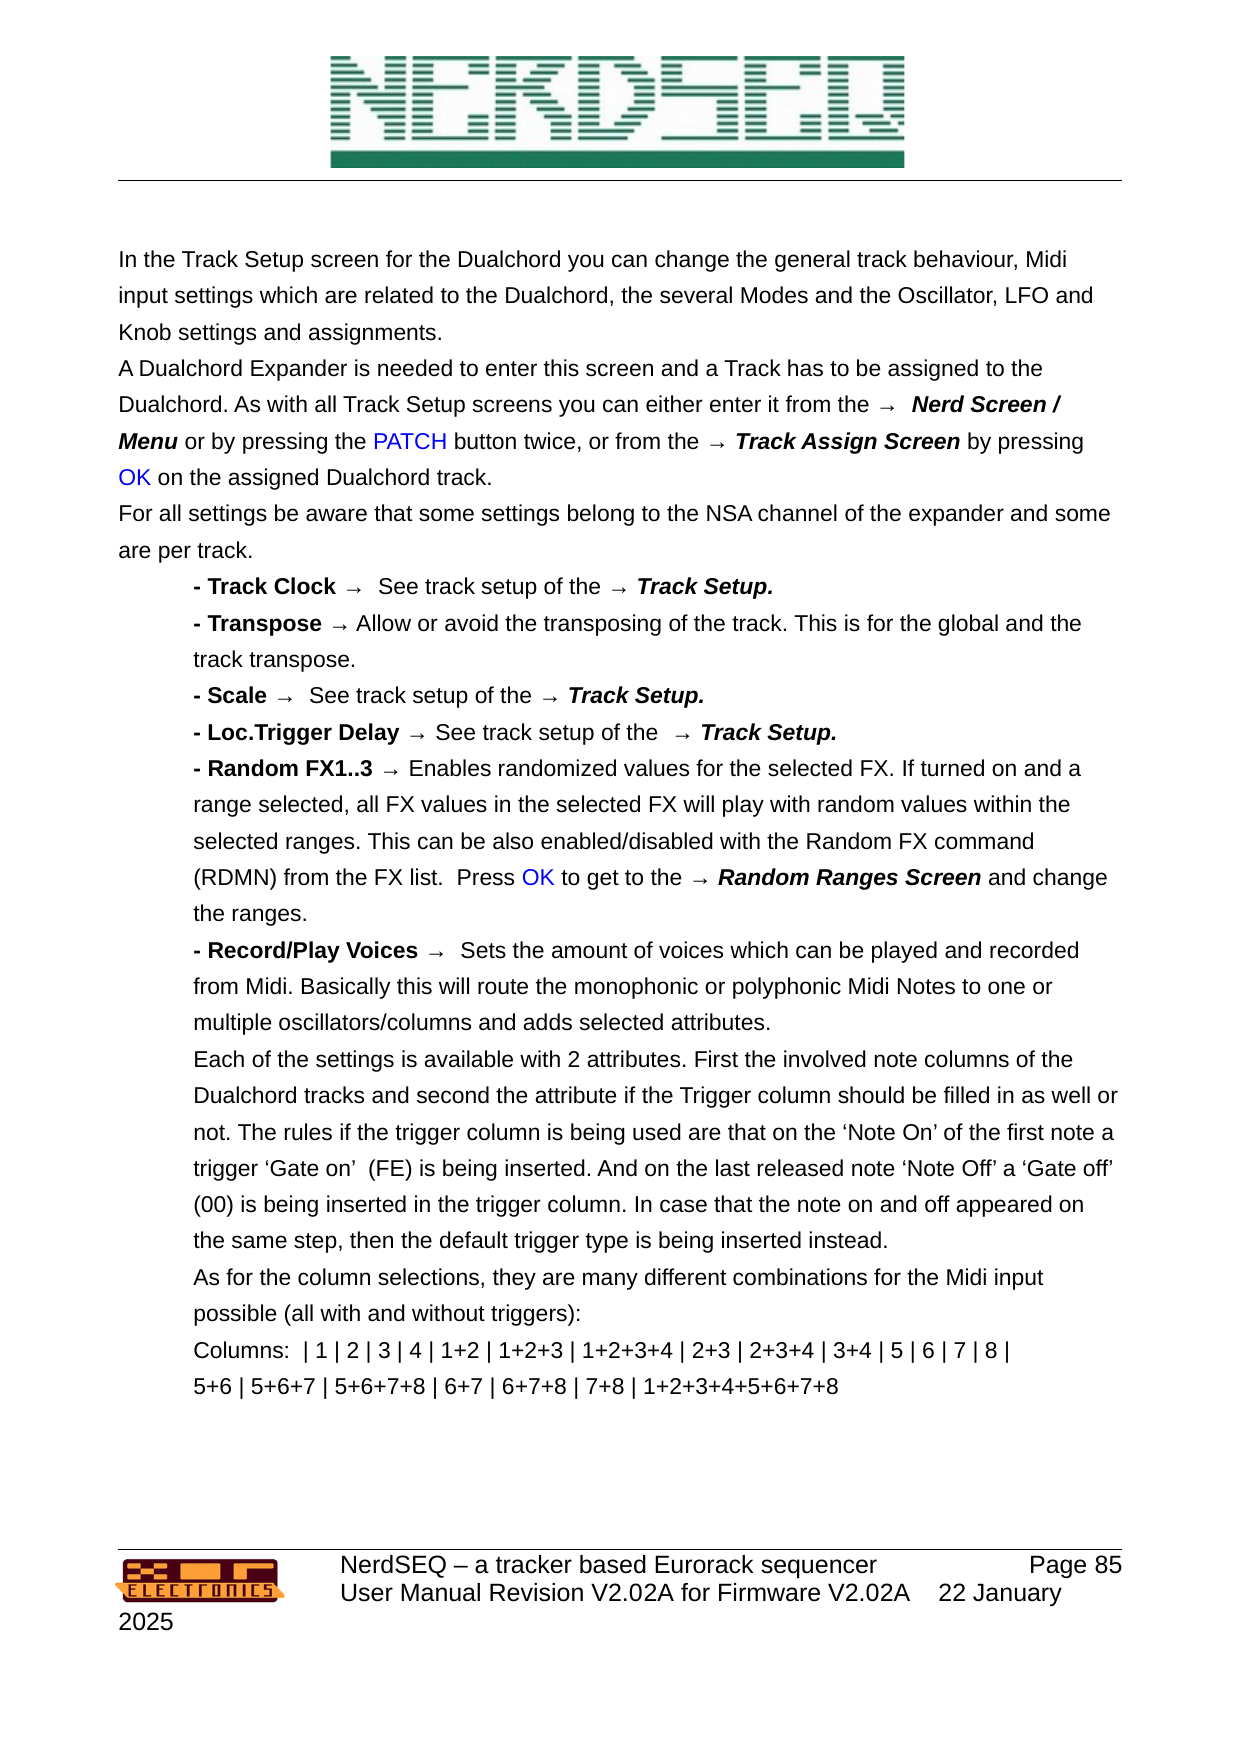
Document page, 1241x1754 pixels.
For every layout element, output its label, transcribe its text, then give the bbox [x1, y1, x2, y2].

text - Loc.Trigger Delay → See track setup of the → Track Setup. [193, 718, 1122, 745]
text - Random FX1..3 → Enables randomized values for the selected FX. If turned on and a range selected, all FX values in the selected FX will play with random values within the selected ranges. This can be also enabled/disabled with the Random FX command (RDMN) from the FX list. Press OK to get to the → Random Ranges Screen and change the ranges. [193, 755, 1122, 927]
text - Record/Play Voices → Sets the amount of voices which can be played and recorded from Midi. Basically this will route the monophonic or polyphonic Midi Notes to one or multiple oscillators/columns and adds selected attributes. [193, 937, 1122, 1036]
text Columns: | 1 | 2 | 3 | 4 | 1+2 | 1+2+3 | 1+2+3+4 | 2+3 | 2+3+4 | 3+4 | 5 | 6 | 7 | 8 | [193, 1337, 1122, 1363]
text 5+6 | 5+6+7 | 5+6+7+8 | 6+7 | 6+7+8 | 7+8 | 1+2+3+4+5+6+7+8 [193, 1373, 1122, 1399]
text - Track Clock → See track setup of the → Track Setup. [118, 573, 1122, 599]
text A Dualchord Expander is needed to enter this screen and a Track has to be assigned to the Dualchord. As with all Track Setup screens you can either enter it from the → Nerd Screen / Menu or by pressing the PATCH button twice, or from the → Track Assign Screen by pressing OK on the assigned Dualchord track. [118, 355, 1122, 490]
text In the Track Setup screen for the Dualchord you can change the general track behaviour, Midi input settings which are related to the Dualchord, the several Modes and the Oscillator, LFO and Knob settings and assignments. [118, 246, 1122, 345]
text For all settings be aware that some settings belong to the NSA channel of the expander and some are per track. [118, 500, 1122, 563]
text As for the column selections, they are many different combinations for the Midi input possible (all with and without triggers): [193, 1264, 1122, 1327]
text - Scale → See track setup of the → Track Setup. [118, 682, 1122, 708]
text Each of the settings is available with 2 attributes. First the involved note columns of the Dualchord tracks and second the attribute if the Trigger column should be filled in as well or not. The rules if the trigger column is being used are that on the ‘Note On’ of the first note a trigger ‘Gate on’ (FE) is being inserted. And on the last released note ‘Note Off’ a ‘Gate off’ (00) is being inserted in the trigger column. In case that the note on and off appeared on the same step, then the default trigger type is being inserted instead. [193, 1046, 1122, 1254]
picture [115, 1555, 285, 1605]
picture [330, 56, 905, 168]
text - Transpose → Allow or avoid the transposing of the track. This is for the global and the track transpose. [193, 609, 1122, 672]
